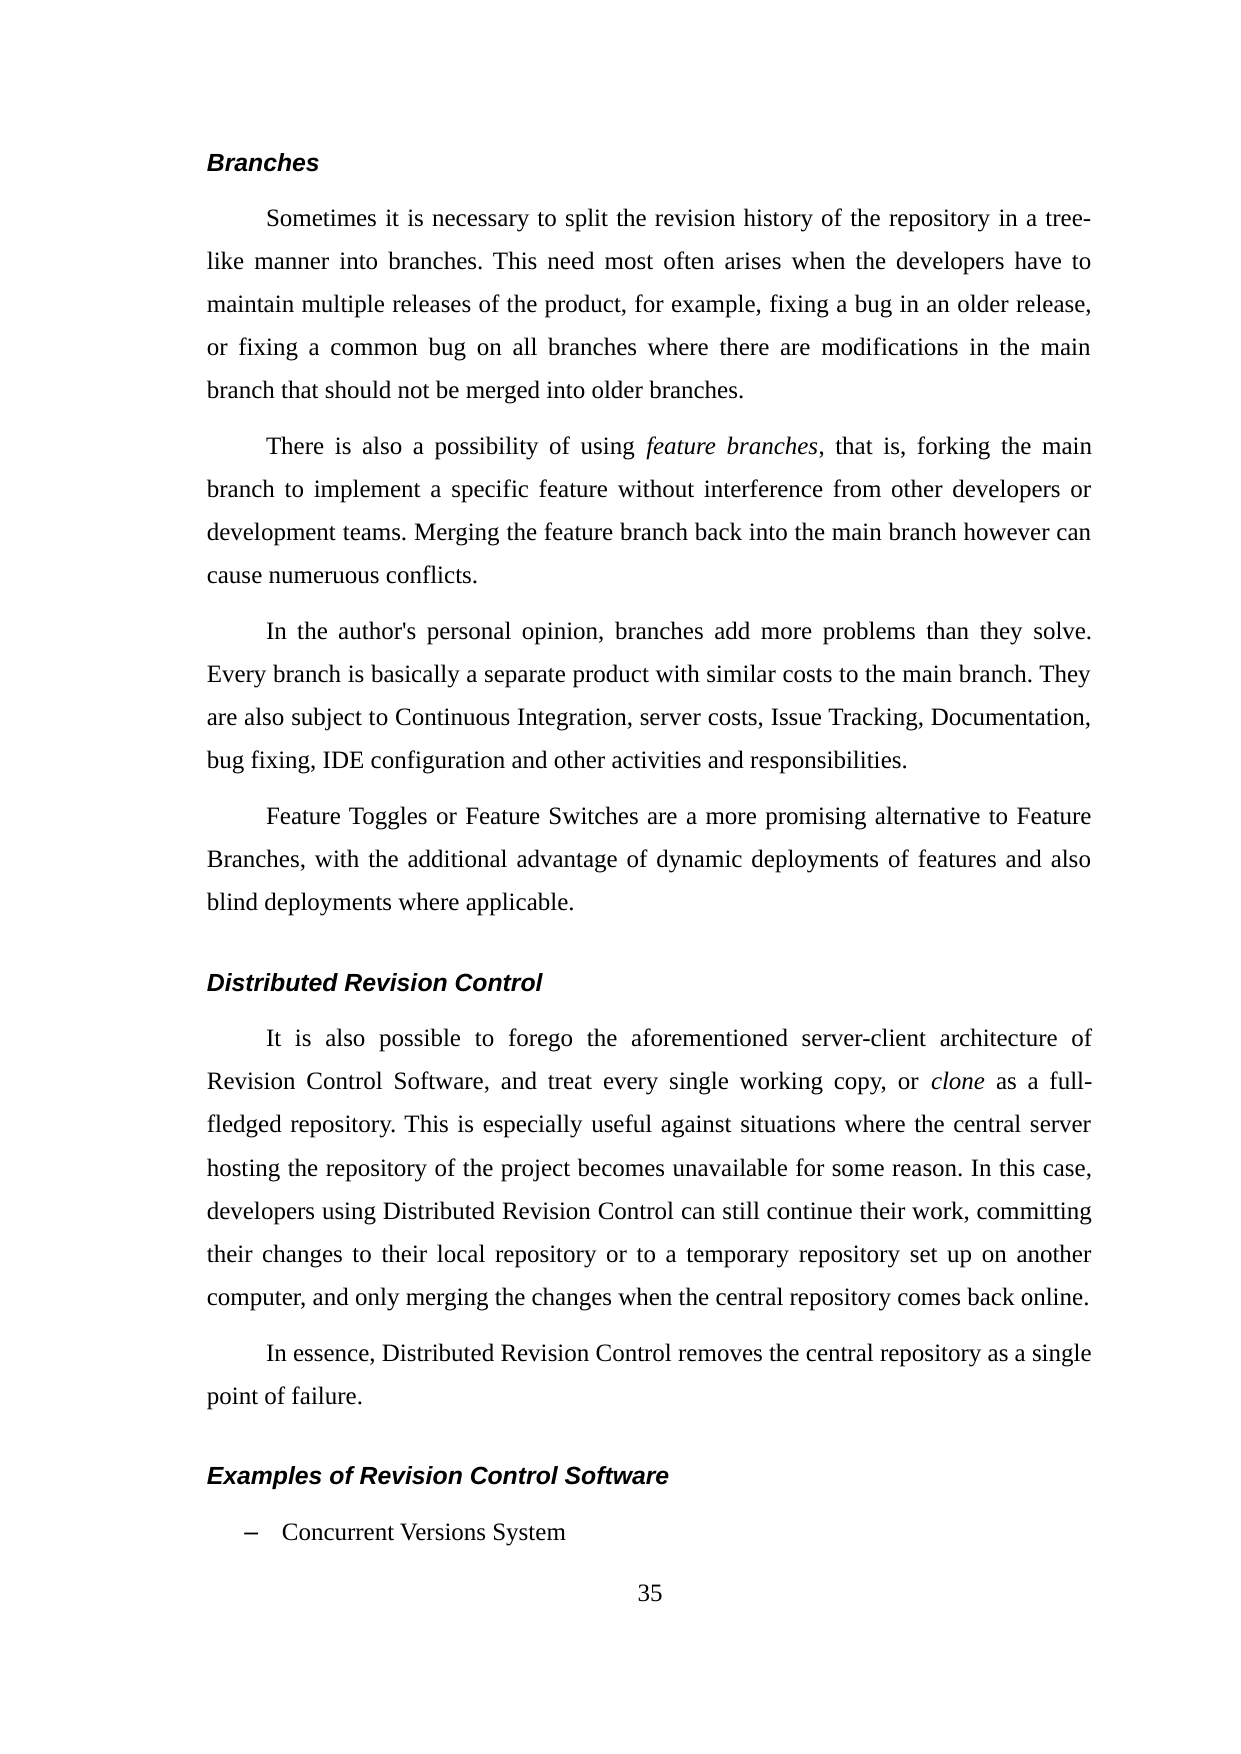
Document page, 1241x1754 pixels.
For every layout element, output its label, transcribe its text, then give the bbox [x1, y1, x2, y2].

subtitle Distributed Revision Control [207, 968, 1093, 996]
text There is also a possibility of using feature branches, that is, forking the main branch to implement a specific feature without interference from other developers or development teams. Merging the feature branch back into the main branch however can cause numeruous conflicts. [207, 431, 1093, 589]
text In the author's personal opinion, branches add more problems than they solve. Every branch is basically a separate product with similar costs to the main branch. They are also subject to Continuous Integration, server costs, Issue Tracking, Documentation, bug fixing, IDE configuration and other activities and responsibilities. [207, 616, 1093, 774]
subtitle Branches [207, 148, 1093, 176]
text In essence, Distributed Revision Control removes the central repository as a single point of failure. [207, 1338, 1093, 1409]
subtitle Examples of Revision Control Software [207, 1461, 1093, 1490]
list Concurrent Versions System [244, 1517, 1093, 1545]
text Sometimes it is necessary to split the revision history of the repository in a tree-like manner into branches. This need most often arises when the developers have to maintain multiple releases of the product, for example, fixing a bug in an older release, or fixing a common bug on all branches where there are modifications in the main branch that should not be merged into older branches. [207, 203, 1093, 404]
text It is also possible to forego the aforementioned server-client architecture of Revision Control Software, and treat every single working copy, or clone as a full-fledged repository. This is especially useful against situations where the central server hosting the repository of the project becomes unavailable for some reason. In this case, developers using Distributed Revision Control can still continue their work, committing their changes to their local repository or to a temporary repository set up on another computer, and only merging the changes when the central repository comes back online. [207, 1023, 1093, 1311]
text Feature Toggles or Feature Switches are a more promising alternative to Feature Branches, with the additional advantage of dynamic deployments of features and also blind deployments where applicable. [207, 801, 1093, 916]
